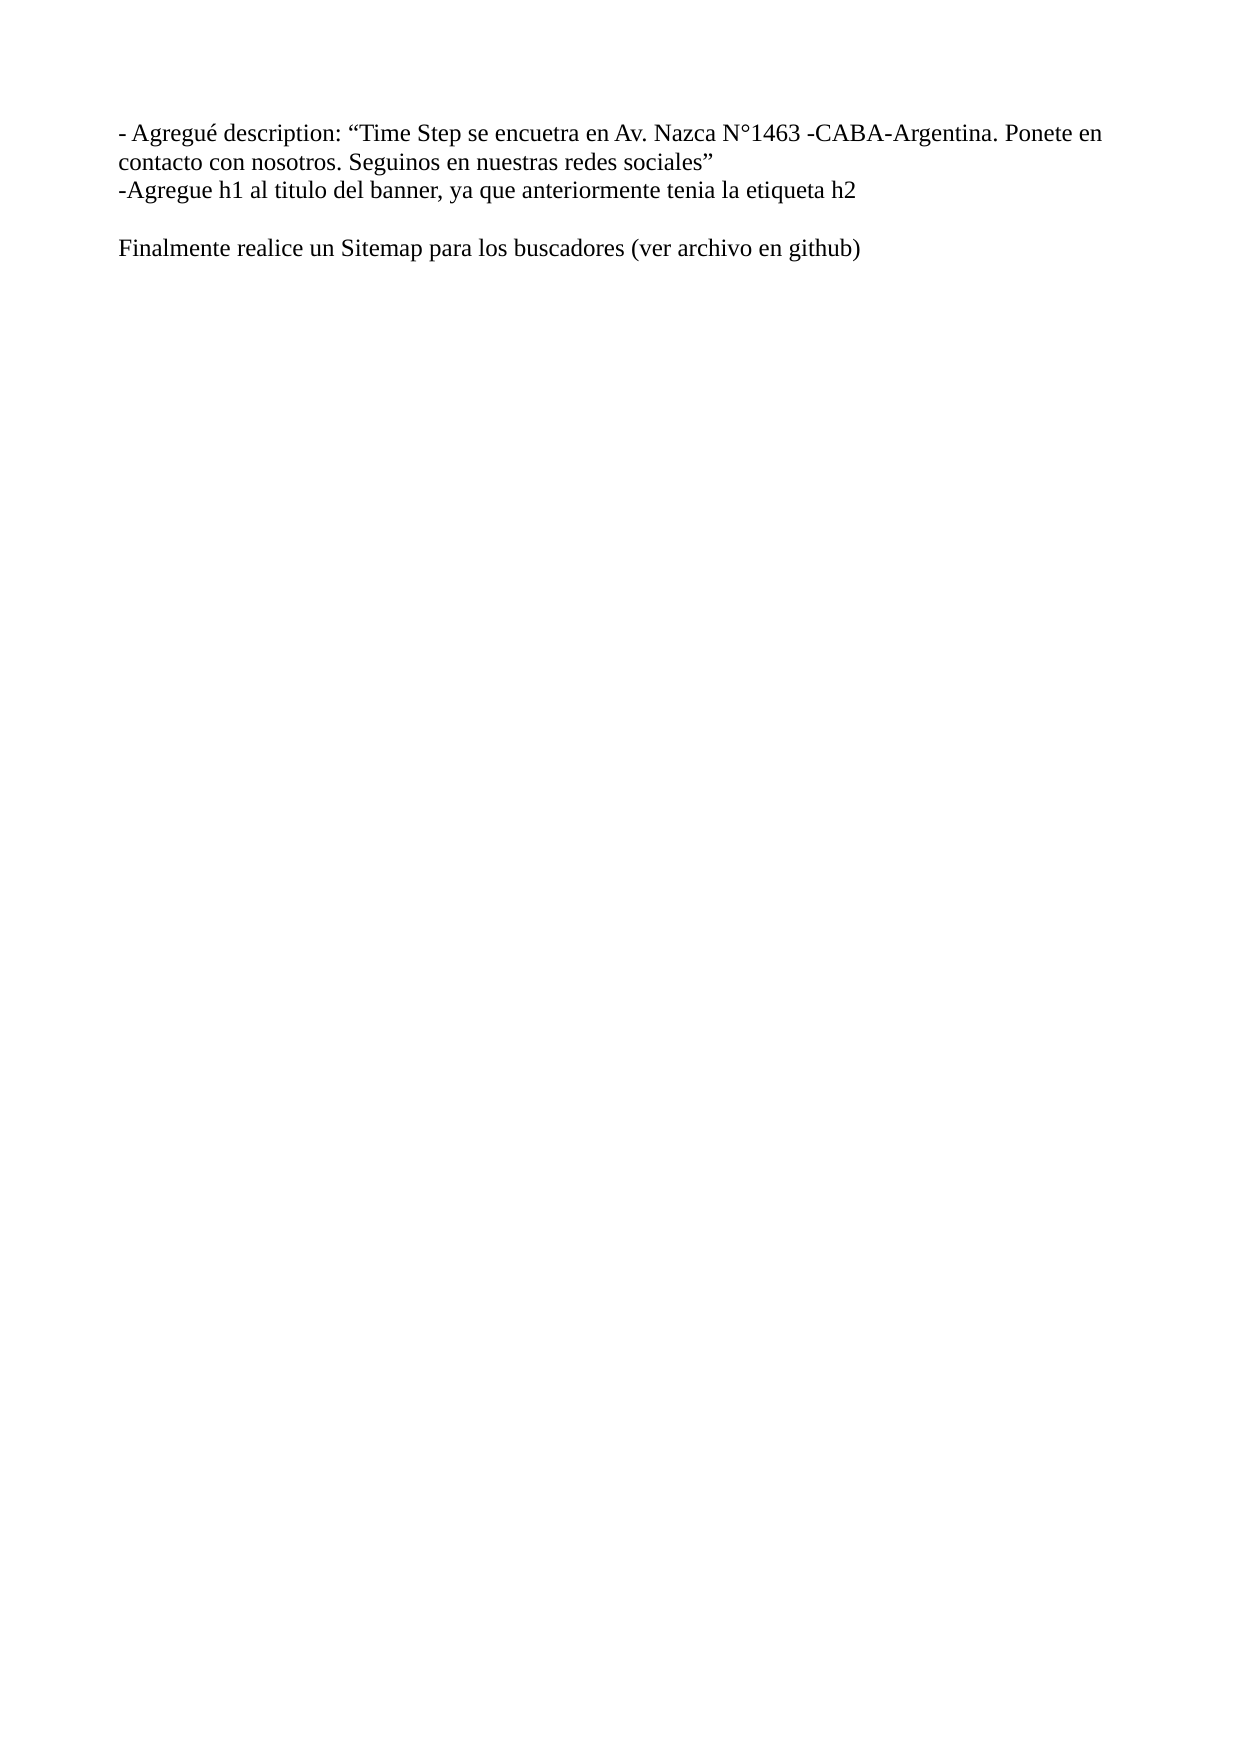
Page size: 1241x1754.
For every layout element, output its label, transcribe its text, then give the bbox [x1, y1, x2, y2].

text - Agregué description: “Time Step se encuetra en Av. Nazca N°1463 -CABA-Argentina. Ponete en contacto con nosotros. Seguinos en nuestras redes sociales” [118, 118, 1122, 176]
text -Agregue h1 al titulo del banner, ya que anteriormente tenia la etiqueta h2 [118, 176, 1122, 204]
text Finalmente realice un Sitemap para los buscadores (ver archivo en github) [118, 233, 1122, 262]
